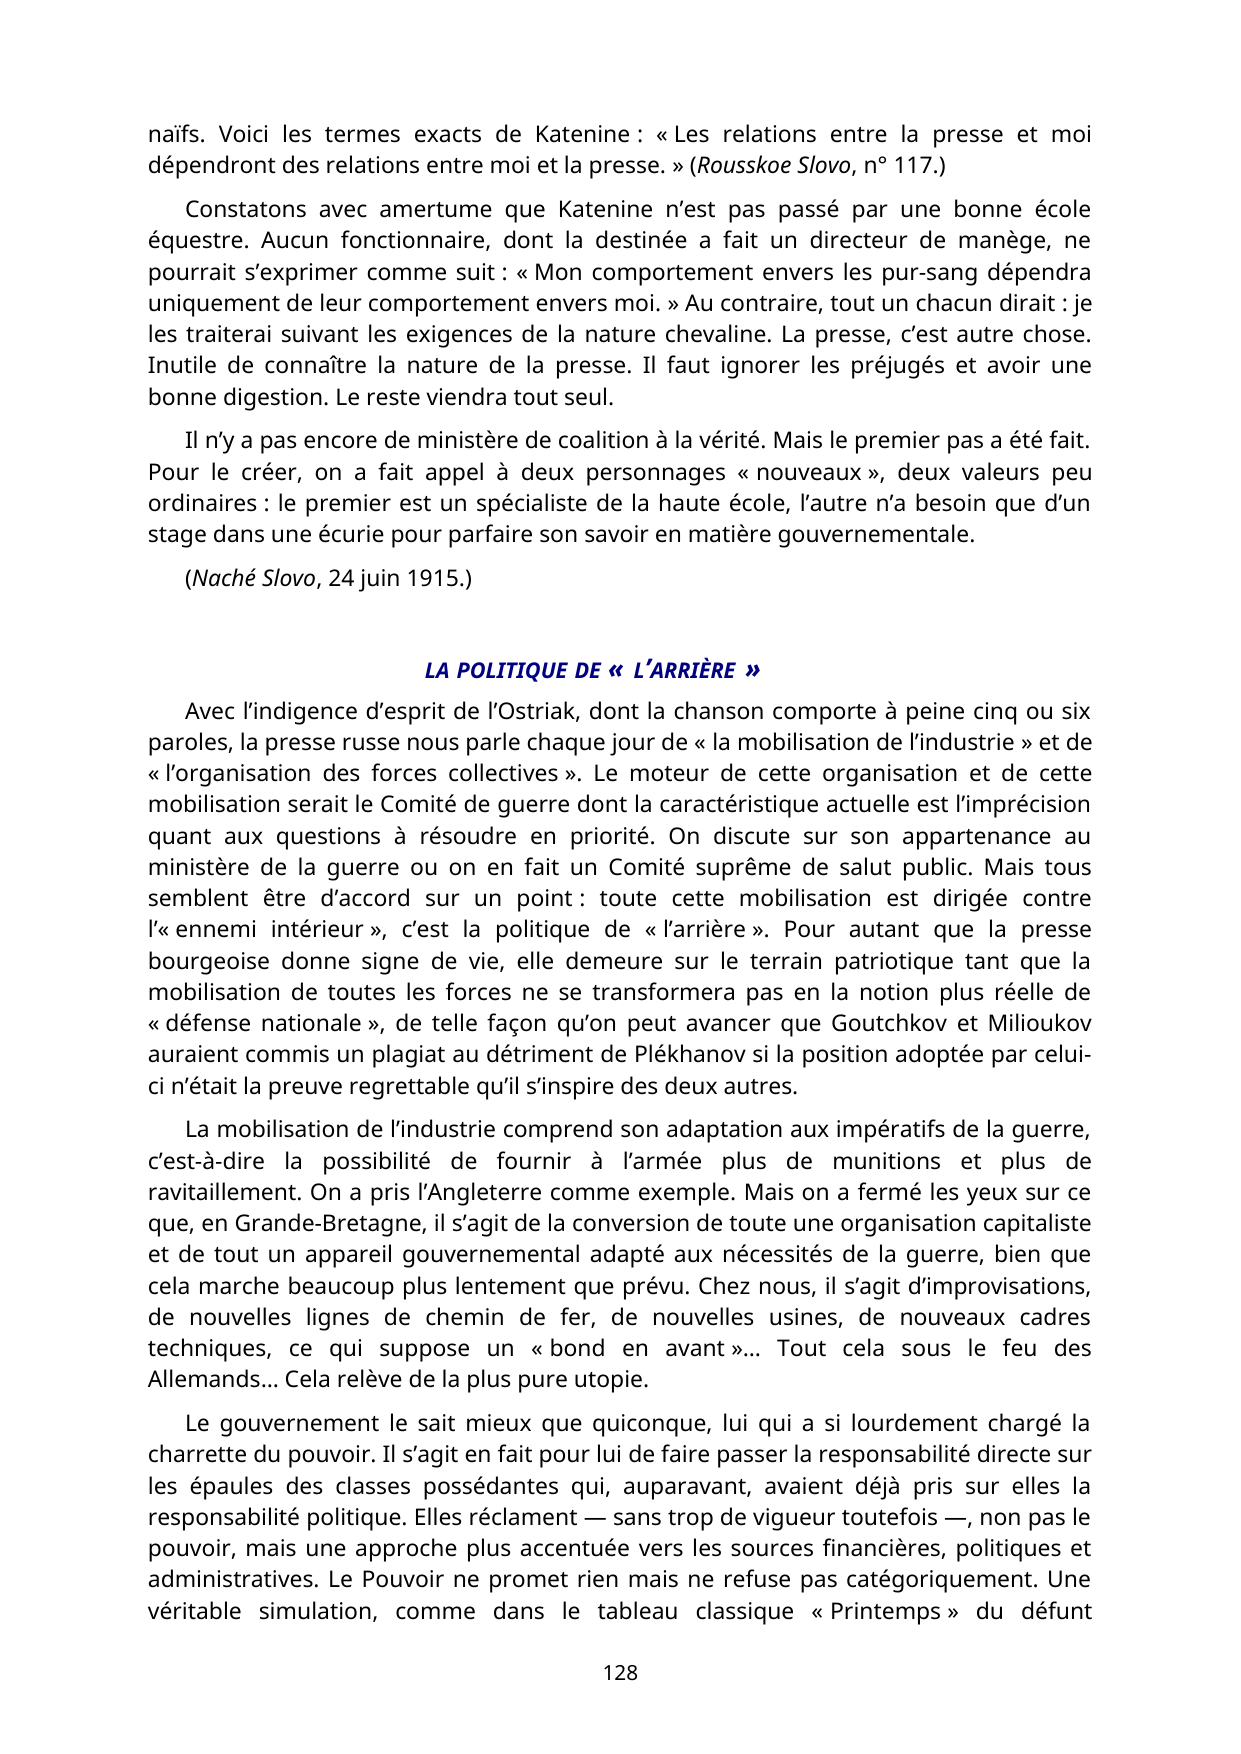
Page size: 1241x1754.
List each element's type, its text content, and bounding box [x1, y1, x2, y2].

text La mobilisation de l’industrie comprend son adaptation aux impératifs de la guerre, c’est-à-dire la possibilité de fournir à l’armée plus de munitions et plus de ravitaillement. On a pris l’Angleterre comme exemple. Mais on a fermé les yeux sur ce que, en Grande-Bretagne, il s’agit de la conversion de toute une organisation capitaliste et de tout un appareil gouvernemental adapté aux nécessités de la guerre, bien que cela marche beaucoup plus lentement que prévu. Chez nous, il s’agit d’improvisations, de nouvelles lignes de chemin de fer, de nouvelles usines, de nouveaux cadres techniques, ce qui suppose un « bond en avant »… Tout cela sous le feu des Allemands… Cela relève de la plus pure utopie. [148, 1113, 1093, 1394]
text Avec l’indigence d’esprit de l’Ostriak, dont la chanson comporte à peine cinq ou six paroles, la presse russe nous parle chaque jour de « la mobilisation de l’industrie » et de « l’organisation des forces collectives ». Le moteur de cette organisation et de cette mobilisation serait le Comité de guerre dont la caractéristique actuelle est l’imprécision quant aux questions à résoudre en priorité. On discute sur son appartenance au ministère de la guerre ou on en fait un Comité suprême de salut public. Mais tous semblent être d’accord sur un point : toute cette mobilisation est dirigée contre l’« ennemi intérieur », c’est la politique de « l’arrière ». Pour autant que la presse bourgeoise donne signe de vie, elle demeure sur le terrain patriotique tant que la mobilisation de toutes les forces ne se transformera pas en la notion plus réelle de « défense nationale », de telle façon qu’on peut avancer que Goutchkov et Milioukov auraient commis un plagiat au détriment de Plékhanov si la position adoptée par celui-ci n’était la preuve regrettable qu’il s’inspire des deux autres. [148, 694, 1093, 1101]
text Il n’y a pas encore de ministère de coalition à la vérité. Mais le premier pas a été fait. Pour le créer, on a fait appel à deux personnages « nouveaux », deux valeurs peu ordinaires : le premier est un spécialiste de la haute école, l’autre n’a besoin que d’un stage dans une écurie pour parfaire son savoir en matière gouvernementale. [148, 424, 1093, 549]
text Le gouvernement le sait mieux que quiconque, lui qui a si lourdement chargé la charrette du pouvoir. Il s’agit en fait pour lui de faire passer la responsabilité directe sur les épaules des classes possédantes qui, auparavant, avaient déjà pris sur elles la responsabilité politique. Elles réclament — sans trop de vigueur toutefois —, non pas le pouvoir, mais une approche plus accentuée vers les sources financières, politiques et administratives. Le Pouvoir ne promet rien mais ne refuse pas catégoriquement. Une véritable simulation, comme dans le tableau classique « Printemps » du défunt [148, 1407, 1093, 1626]
text la politique de « l’arrière » [96, 649, 1093, 686]
text Constatons avec amertume que Katenine n’est pas passé par une bonne école équestre. Aucun fonctionnaire, dont la destinée a fait un directeur de manège, ne pourrait s’exprimer comme suit : « Mon comportement envers les pur-sang dépendra uniquement de leur comportement envers moi. » Au contraire, tout un chacun dirait : je les traiterai suivant les exigences de la nature chevaline. La presse, c’est autre chose. Inutile de connaître la nature de la presse. Il faut ignorer les préjugés et avoir une bonne digestion. Le reste viendra tout seul. [148, 193, 1093, 412]
text (Naché Slovo, 24 juin 1915.) [148, 562, 1093, 593]
text naïfs. Voici les termes exacts de Katenine : « Les relations entre la presse et moi dépendront des relations entre moi et la presse. » (Rousskoe Slovo, n° 117.) [148, 118, 1093, 181]
